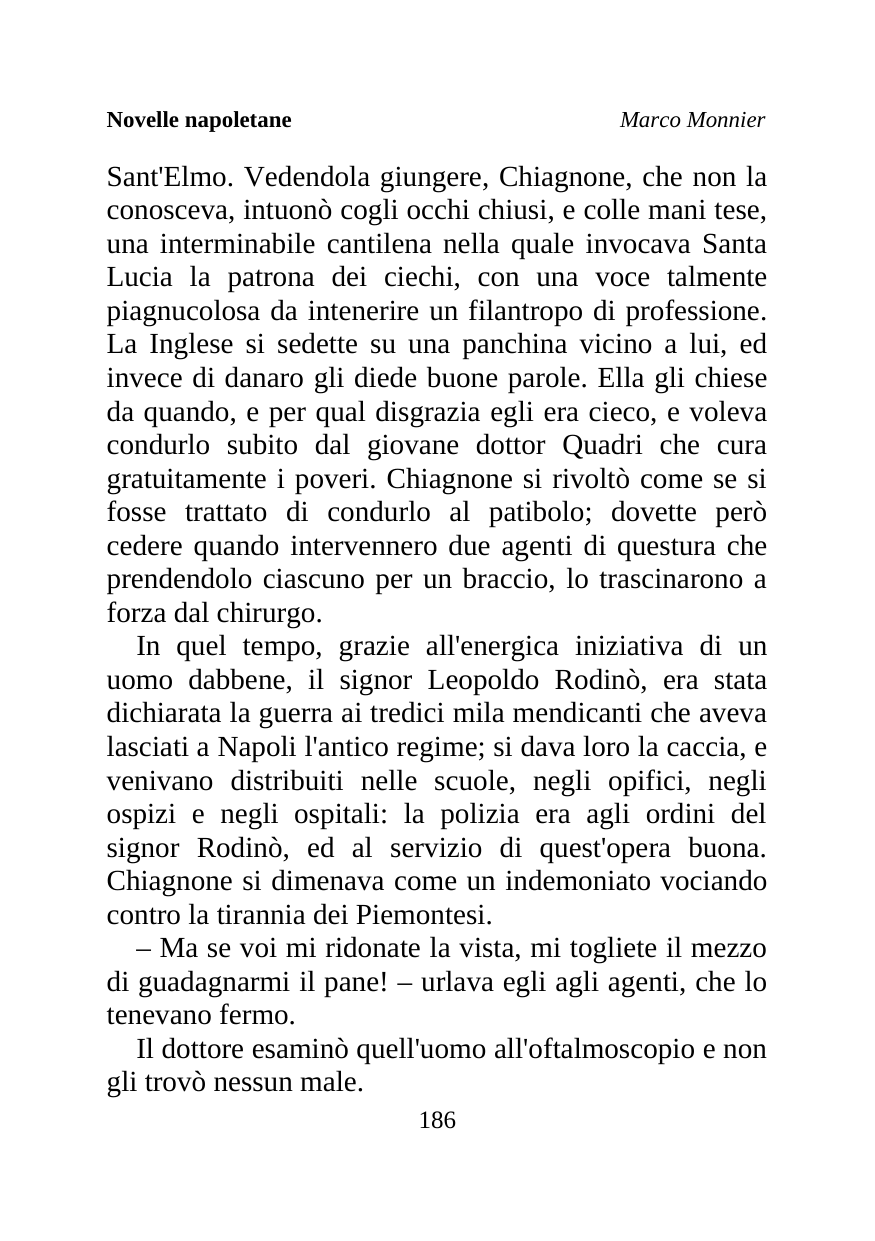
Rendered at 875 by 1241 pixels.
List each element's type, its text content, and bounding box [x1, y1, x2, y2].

text Sant'Elmo. Vedendola giungere, Chiagnone, che non la conosceva, intuonò cogli occhi chiusi, e colle mani tese, una interminabile cantilena nella quale invocava Santa Lucia la patrona dei ciechi, con una voce talmente piagnucolosa da intenerire un filantropo di professione. La Inglese si sedette su una panchina vicino a lui, ed invece di danaro gli diede buone parole. Ella gli chiese da quando, e per qual disgrazia egli era cieco, e voleva condurlo subito dal giovane dottor Quadri che cura gratuitamente i poveri. Chiagnone si rivoltò come se si fosse trattato di condurlo al patibolo; dovette però cedere quando intervennero due agenti di questura che prendendolo ciascuno per un braccio, lo trascinarono a forza dal chirurgo. [106, 159, 768, 628]
text Il dottore esaminò quell'uomo all'oftalmoscopio e non gli trovò nessun male. [106, 1031, 768, 1098]
text – Ma se voi mi ridonate la vista, mi togliete il mezzo di guadagnarmi il pane! – urlava egli agli agenti, che lo tenevano fermo. [106, 930, 768, 1031]
text In quel tempo, grazie all'energica iniziativa di un uomo dabbene, il signor Leopoldo Rodinò, era stata dichiarata la guerra ai tredici mila mendicanti che aveva lasciati a Napoli l'antico regime; si dava loro la caccia, e venivano distribuiti nelle scuole, negli opifici, negli ospizi e negli ospitali: la polizia era agli ordini del signor Rodinò, ed al servizio di quest'opera buona. Chiagnone si dimenava come un indemoniato vociando contro la tirannia dei Piemontesi. [106, 628, 768, 930]
